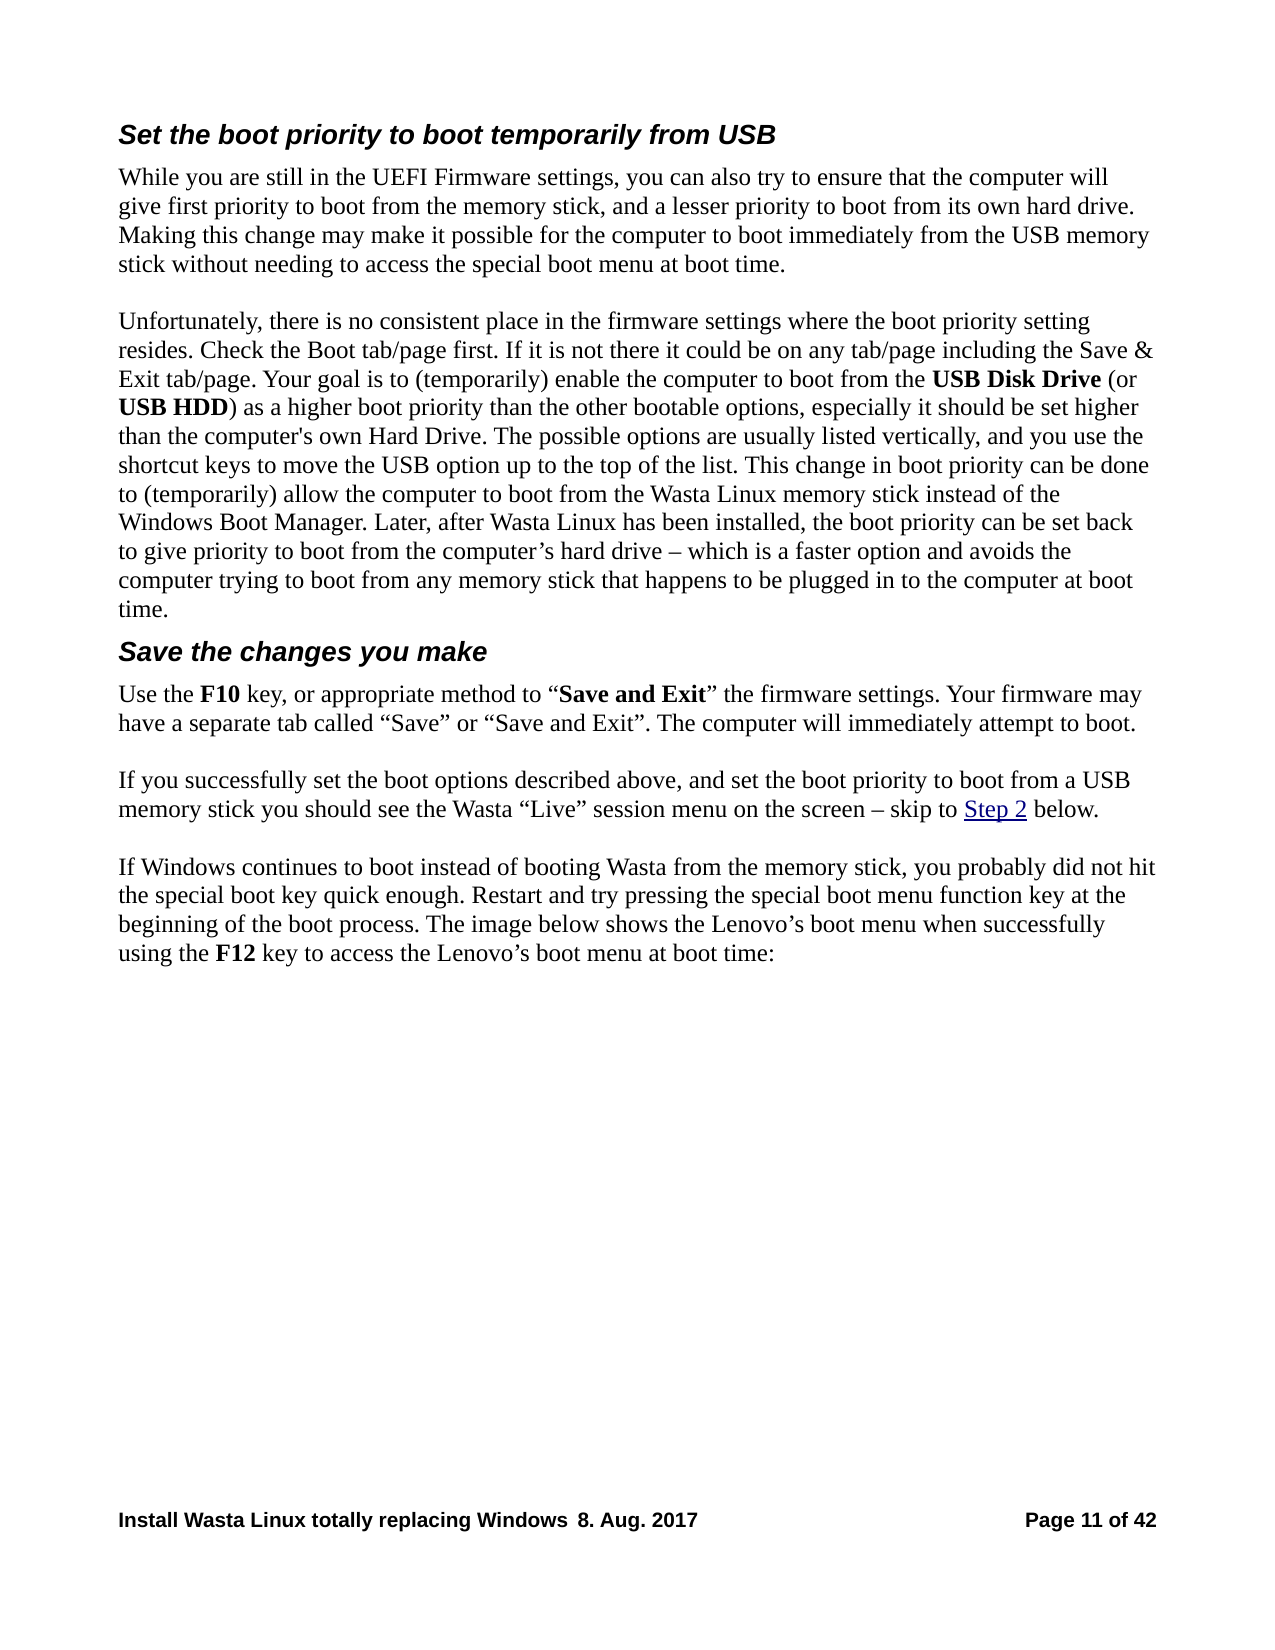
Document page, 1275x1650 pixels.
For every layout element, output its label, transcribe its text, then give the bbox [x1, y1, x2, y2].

text While you are still in the UEFI Firmware settings, you can also try to ensure that the computer will give first priority to boot from the memory stick, and a lesser priority to boot from its own hard drive. Making this change may make it possible for the computer to boot immediately from the USB memory stick without needing to access the special boot menu at boot time. [118, 162, 1157, 277]
text Unfortunately, there is no consistent place in the firmware settings where the boot priority setting resides. Check the Boot tab/page first. If it is not there it could be on any tab/page including the Save & Exit tab/page. Your goal is to (temporarily) enable the computer to boot from the USB Disk Drive (or USB HDD) as a higher boot priority than the other bootable options, especially it should be set higher than the computer's own Hard Drive. The possible options are usually listed vertically, and you use the shortcut keys to move the USB option up to the top of the list. This change in boot priority can be done to (temporarily) allow the computer to boot from the Wasta Linux memory stick instead of the Windows Boot Manager. Later, after Wasta Linux has been installed, the boot priority can be set back to give priority to boot from the computer’s hard drive – which is a faster option and avoids the computer trying to boot from any memory stick that happens to be plugged in to the computer at boot time. [118, 306, 1157, 622]
subtitle Set the boot priority to boot temporarily from USB [118, 118, 1157, 150]
subtitle Save the changes you make [118, 635, 1157, 667]
text If you successfully set the boot options described above, and set the boot priority to boot from a USB memory stick you should see the Wasta “Live” session menu on the screen – skip to Step 2 below. [118, 766, 1157, 823]
text If Windows continues to boot instead of booting Wasta from the memory stick, you probably did not hit the special boot key quick enough. Restart and try pressing the special boot menu function key at the beginning of the boot process. The image below shows the Lenovo’s boot menu when successfully using the F12 key to access the Lenovo’s boot menu at boot time: [118, 852, 1157, 967]
text Use the F10 key, or appropriate method to “Save and Exit” the firmware settings. Your firmware may have a separate tab called “Save” or “Save and Exit”. The computer will immediately attempt to boot. [118, 679, 1157, 737]
